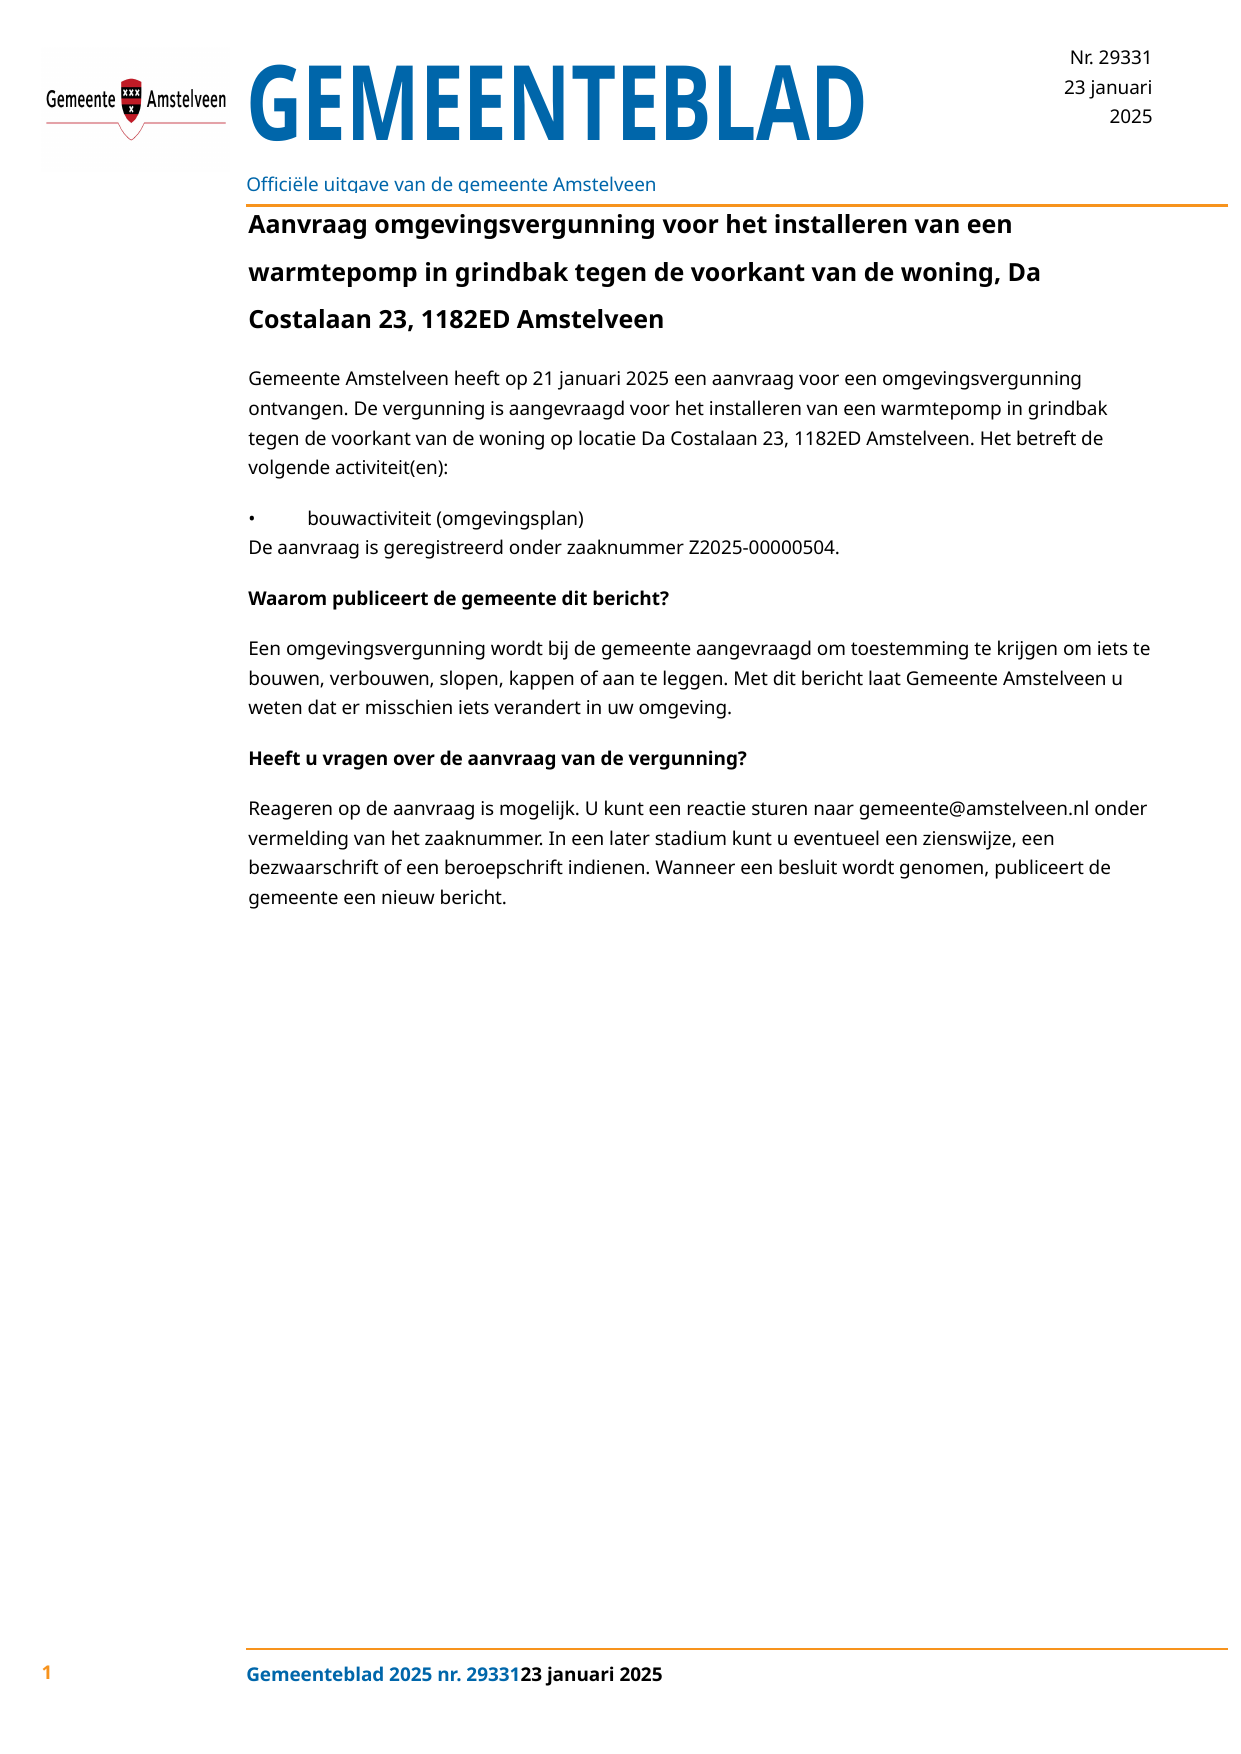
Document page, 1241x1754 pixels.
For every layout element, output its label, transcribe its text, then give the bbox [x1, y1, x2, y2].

text Gemeente Amstelveen heeft op 21 januari 2025 een aanvraag voor een omgevingsvergunning ontvangen. De vergunning is aangevraagd voor het installeren van een warmtepomp in grindbak tegen de voorkant van de woning op locatie Da Costalaan 23, 1182ED Amstelveen. Het betreft de volgende activiteit(en): [248, 366, 1152, 480]
list bouwactiviteit (omgevingsplan) [248, 505, 1152, 530]
text Een omgevingsvergunning wordt bij de gemeente aangevraagd om toestemming te krijgen om iets te bouwen, verbouwen, slopen, kappen of aan te leggen. Met dit bericht laat Gemeente Amstelveen u weten dat er misschien iets verandert in uw omgeving. [248, 635, 1152, 720]
text Heeft u vragen over de aanvraag van de vergunning? [248, 745, 1152, 770]
text Reageren op de aanvraag is mogelijk. U kunt een reactie sturen naar gemeente@amstelveen.nl onder vermelding van het zaaknummer. In een later stadium kunt u eventueel een zienswijze, een bezwaarschrift of een beroepschrift indienen. Wanneer een besluit wordt genomen, publiceert de gemeente een nieuw bericht. [248, 795, 1152, 909]
text Aanvraag omgevingsvergunning voor het installeren van een warmtepomp in grindbak tegen de voorkant van de woning, Da Costalaan 23, 1182ED Amstelveen [248, 207, 1152, 336]
picture [41, 47, 231, 172]
text Waarom publiceert de gemeente dit bericht? [248, 585, 1152, 610]
text De aanvraag is geregistreerd onder zaaknummer Z2025-00000504. [248, 534, 1152, 560]
